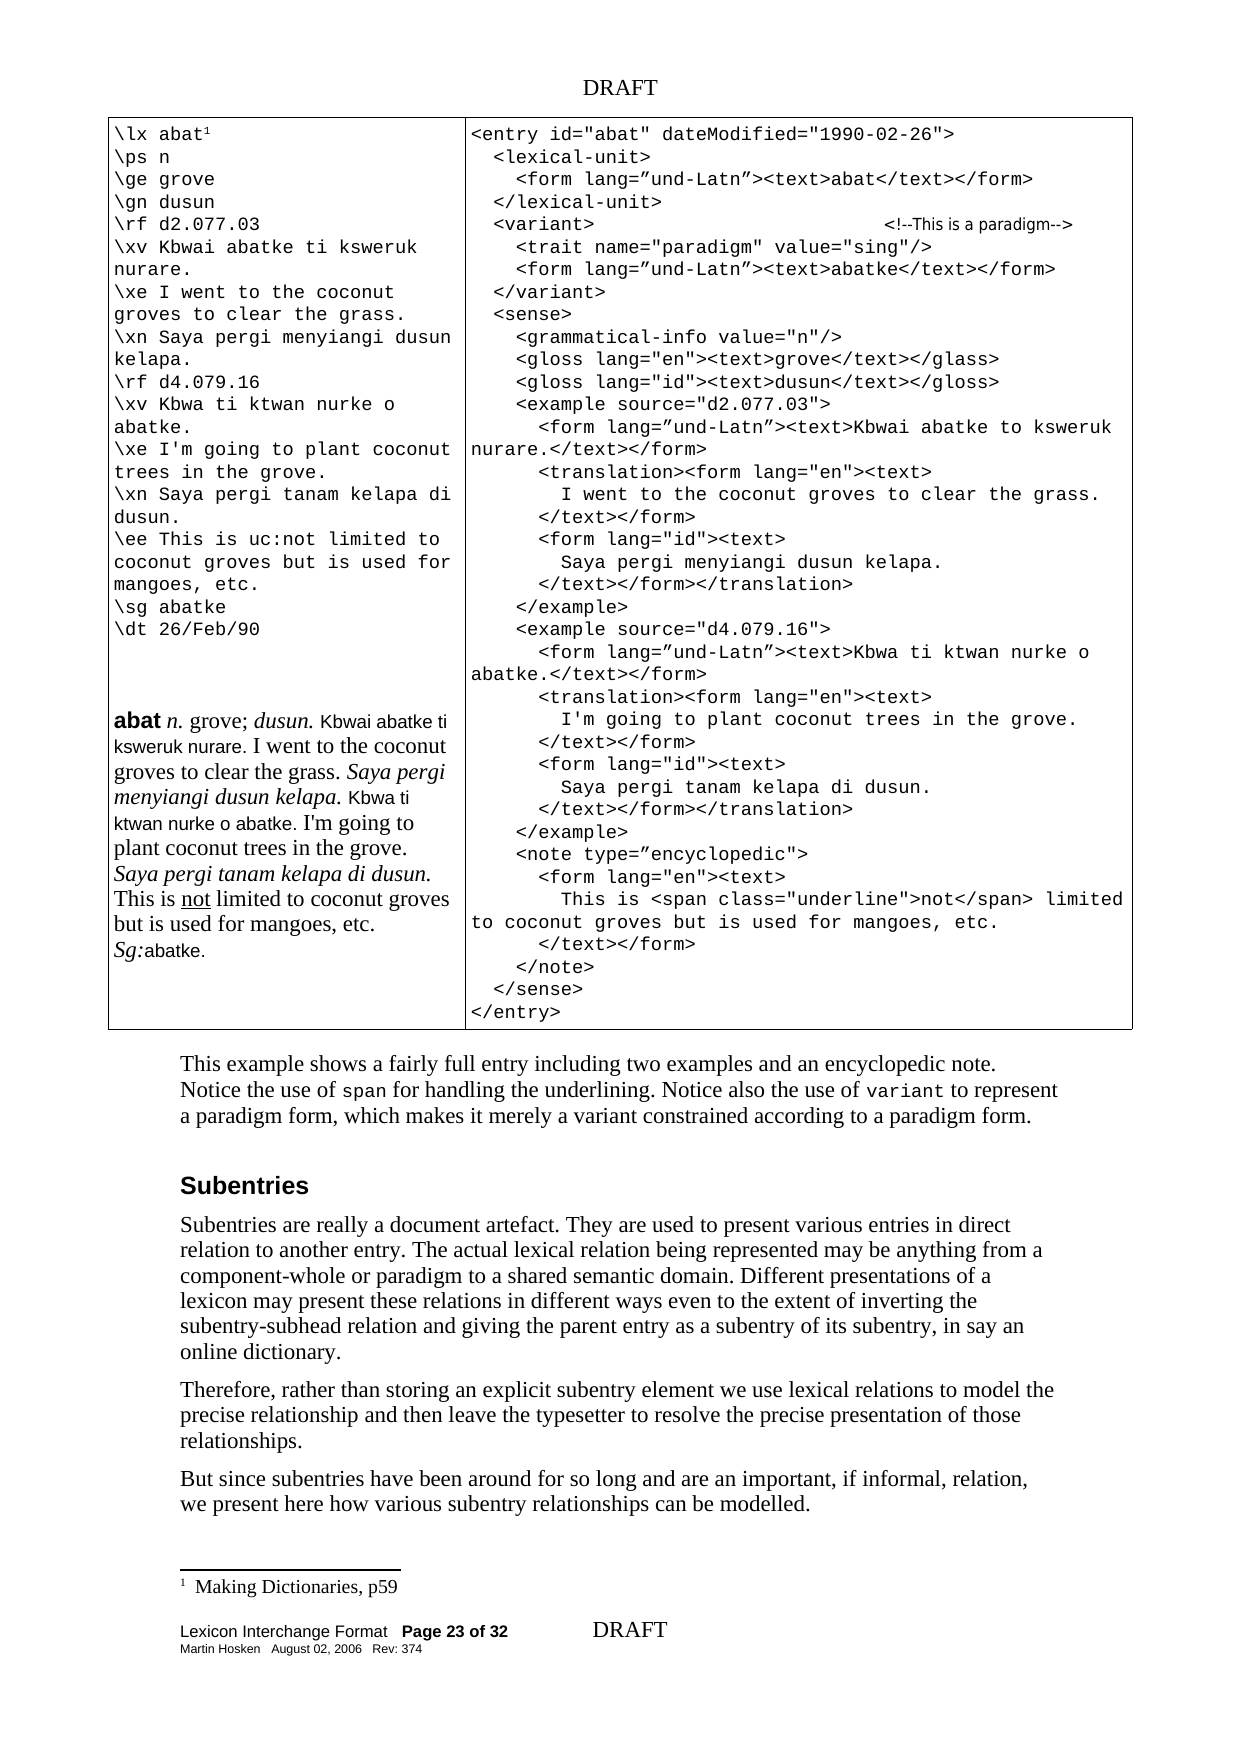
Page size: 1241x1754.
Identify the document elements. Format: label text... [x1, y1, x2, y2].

text But since subentries have been around for so long and are an important, if informal, relation, we present here how various subentry relationships can be modelled. [180, 1466, 1061, 1516]
text Therefore, rather than storing an explicit subentry element we use lexical relations to model the precise relationship and then leave the typesetter to resolve the precise presentation of those relationships. [180, 1377, 1061, 1453]
table_header \lx abat \ps n \ge grove \gn dusun \rf d2.077.03 \xv Kbwai abatke ti ksweruk nurare. \xe I went to the coconut groves to clear the grass. \xn Saya pergi menyiangi dusun kelapa. \rf d4.079.16 \xv Kbwa ti ktwan nurke o abatke. \xe I'm going to plant coconut trees in the grove. \xn Saya pergi tanam kelapa di dusun. \ee This is uc:not limited to coconut groves but is used for mangoes, etc. \sg abatke \dt 26/Feb/90 abat n. grove; dusun. Kbwai abatke ti ksweruk nurare. I went to the coconut groves to clear the grass. Saya pergi menyiangi dusun kelapa. Kbwa ti ktwan nurke o abatke. I'm going to plant coconut trees in the grove. Saya pergi tanam kelapa di dusun. This is not limited to coconut groves but is used for mangoes, etc. Sg:abatke. [109, 118, 465, 1028]
subtitle Subentries [180, 1172, 1061, 1200]
table_header <entry id="abat" dateModified="1990-02-26"> <lexical-unit> <form lang=”und-Latn”><text>abat</text></form> </lexical-unit> <variant> <!--This is a paradigm--> <trait name="paradigm" value="sing"/> <form lang=”und-Latn”><text>abatke</text></form> </variant> <sense> <grammatical-info value="n"/> <gloss lang="en"><text>grove</text></glass> <gloss lang="id"><text>dusun</text></gloss> <example source="d2.077.03"> <form lang=”und-Latn”><text>Kbwai abatke to ksweruk nurare.</text></form> <translation><form lang="en"><text> I went to the coconut groves to clear the grass. </text></form> <form lang="id"><text> Saya pergi menyiangi dusun kelapa. </text></form></translation> </example> <example source="d4.079.16"> <form lang=”und-Latn”><text>Kbwa ti ktwan nurke o abatke.</text></form> <translation><form lang="en"><text> I'm going to plant coconut trees in the grove. </text></form> <form lang="id"><text> Saya pergi tanam kelapa di dusun. </text></form></translation> </example> <note type=”encyclopedic"> <form lang="en"><text> This is <span class="underline">not</span> limited to coconut groves but is used for mangoes, etc. </text></form> </note> </sense> </entry> [466, 118, 1132, 1028]
text Subentries are really a document artefact. They are used to present various entries in direct relation to another entry. The actual lexical relation being represented may be anything from a component-whole or paradigm to a shared semantic domain. Different presentations of a lexicon may present these relations in different ways even to the extent of inverting the subentry-subhead relation and giving the parent entry as a subentry of its subentry, in say an online dictionary. [180, 1212, 1061, 1364]
text This example shows a fairly full entry including two examples and an encyclopedic note. Notice the use of span for handling the underlining. Notice also the use of variant to represent a paradigm form, which makes it merely a variant constrained according to a paradigm form. [180, 1051, 1061, 1128]
